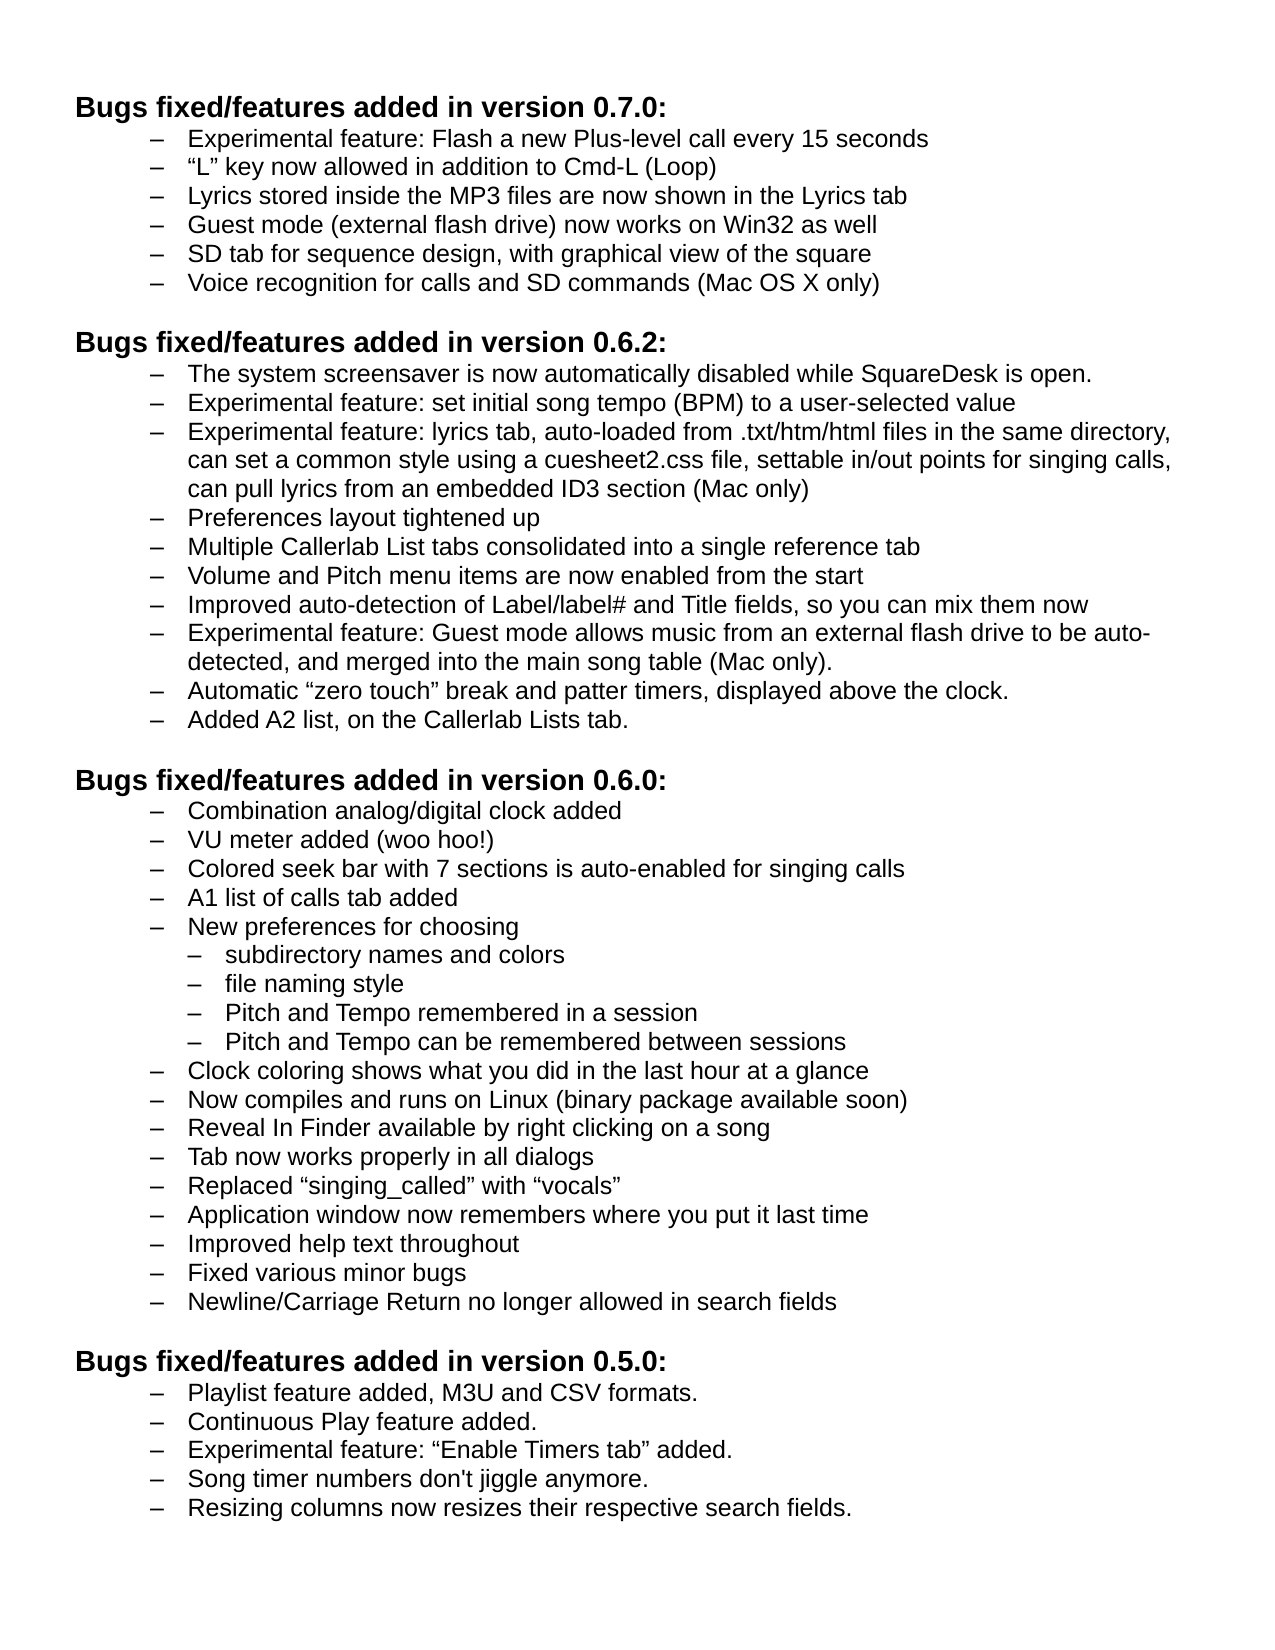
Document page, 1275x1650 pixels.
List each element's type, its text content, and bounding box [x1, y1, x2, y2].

list Pitch and Tempo can be remembered between sessions [187, 1027, 1200, 1056]
list “L” key now allowed in addition to Cmd-L (Loop) [150, 152, 1200, 181]
list Now compiles and runs on Linux (binary package available soon) [150, 1084, 1200, 1113]
text Bugs fixed/features added in version 0.7.0: [75, 90, 1200, 123]
list Reveal In Finder available by right clicking on a song [150, 1113, 1200, 1142]
list Pitch and Tempo remembered in a session [187, 998, 1200, 1027]
list Experimental feature: Guest mode allows music from an external flash drive to be auto-detected, and merged into the main song table (Mac only). [150, 618, 1200, 676]
list Voice recognition for calls and SD commands (Mac OS X only) [150, 268, 1200, 325]
list Continuous Play feature added. [150, 1407, 1200, 1435]
list Improved auto-detection of Label/label# and Title fields, so you can mix them now [150, 589, 1200, 618]
list Volume and Pitch menu items are now enabled from the start [150, 561, 1200, 589]
list Song timer numbers don't jiggle anymore. [150, 1464, 1200, 1493]
list Experimental feature: “Enable Timers tab” added. [150, 1435, 1200, 1464]
list Clock coloring shows what you did in the last hour at a glance [150, 1056, 1200, 1084]
list New preferences for choosing [150, 911, 1200, 940]
list Experimental feature: set initial song tempo (BPM) to a user-selected value [150, 388, 1200, 417]
text Bugs fixed/features added in version 0.6.0: [75, 762, 1200, 796]
list Improved help text throughout [150, 1229, 1200, 1258]
list Fixed various minor bugs [150, 1258, 1200, 1287]
list Resizing columns now resizes their respective search fields. [150, 1493, 1200, 1522]
list subdirectory names and colors [187, 940, 1200, 969]
text Bugs fixed/features added in version 0.6.2: [75, 325, 1200, 359]
list Application window now remembers where you put it last time [150, 1200, 1200, 1229]
list Added A2 list, on the Callerlab Lists tab. [150, 705, 1200, 762]
list Multiple Callerlab List tabs consolidated into a single reference tab [150, 532, 1200, 561]
list Automatic “zero touch” break and patter timers, displayed above the clock. [150, 676, 1200, 705]
list Colored seek bar with 7 sections is auto-enabled for singing calls [150, 854, 1200, 883]
list Replaced “singing_called” with “vocals” [150, 1171, 1200, 1200]
text Bugs fixed/features added in version 0.5.0: [75, 1344, 1200, 1378]
list Preferences layout tightened up [150, 503, 1200, 532]
list A1 list of calls tab added [150, 883, 1200, 911]
list Combination analog/digital clock added [150, 796, 1200, 825]
list Lyrics stored inside the MP3 files are now shown in the Lyrics tab [150, 181, 1200, 210]
list file naming style [187, 969, 1200, 998]
list Tab now works properly in all dialogs [150, 1142, 1200, 1171]
list Newline/Carriage Return no longer allowed in search fields [150, 1287, 1200, 1315]
list Playlist feature added, M3U and CSV formats. [150, 1378, 1200, 1407]
list SD tab for sequence design, with graphical view of the square [150, 239, 1200, 268]
list The system screensaver is now automatically disabled while SquareDesk is open. [150, 359, 1200, 388]
list VU meter added (woo hoo!) [150, 825, 1200, 854]
list Guest mode (external flash drive) now works on Win32 as well [150, 210, 1200, 239]
list Experimental feature: Flash a new Plus-level call every 15 seconds [150, 123, 1200, 152]
list Experimental feature: lyrics tab, auto-loaded from .txt/htm/html files in the same directory, can set a common style using a cuesheet2.css file, settable in/out points for singing calls, can pull lyrics from an embedded ID3 section (Mac only) [150, 417, 1200, 503]
